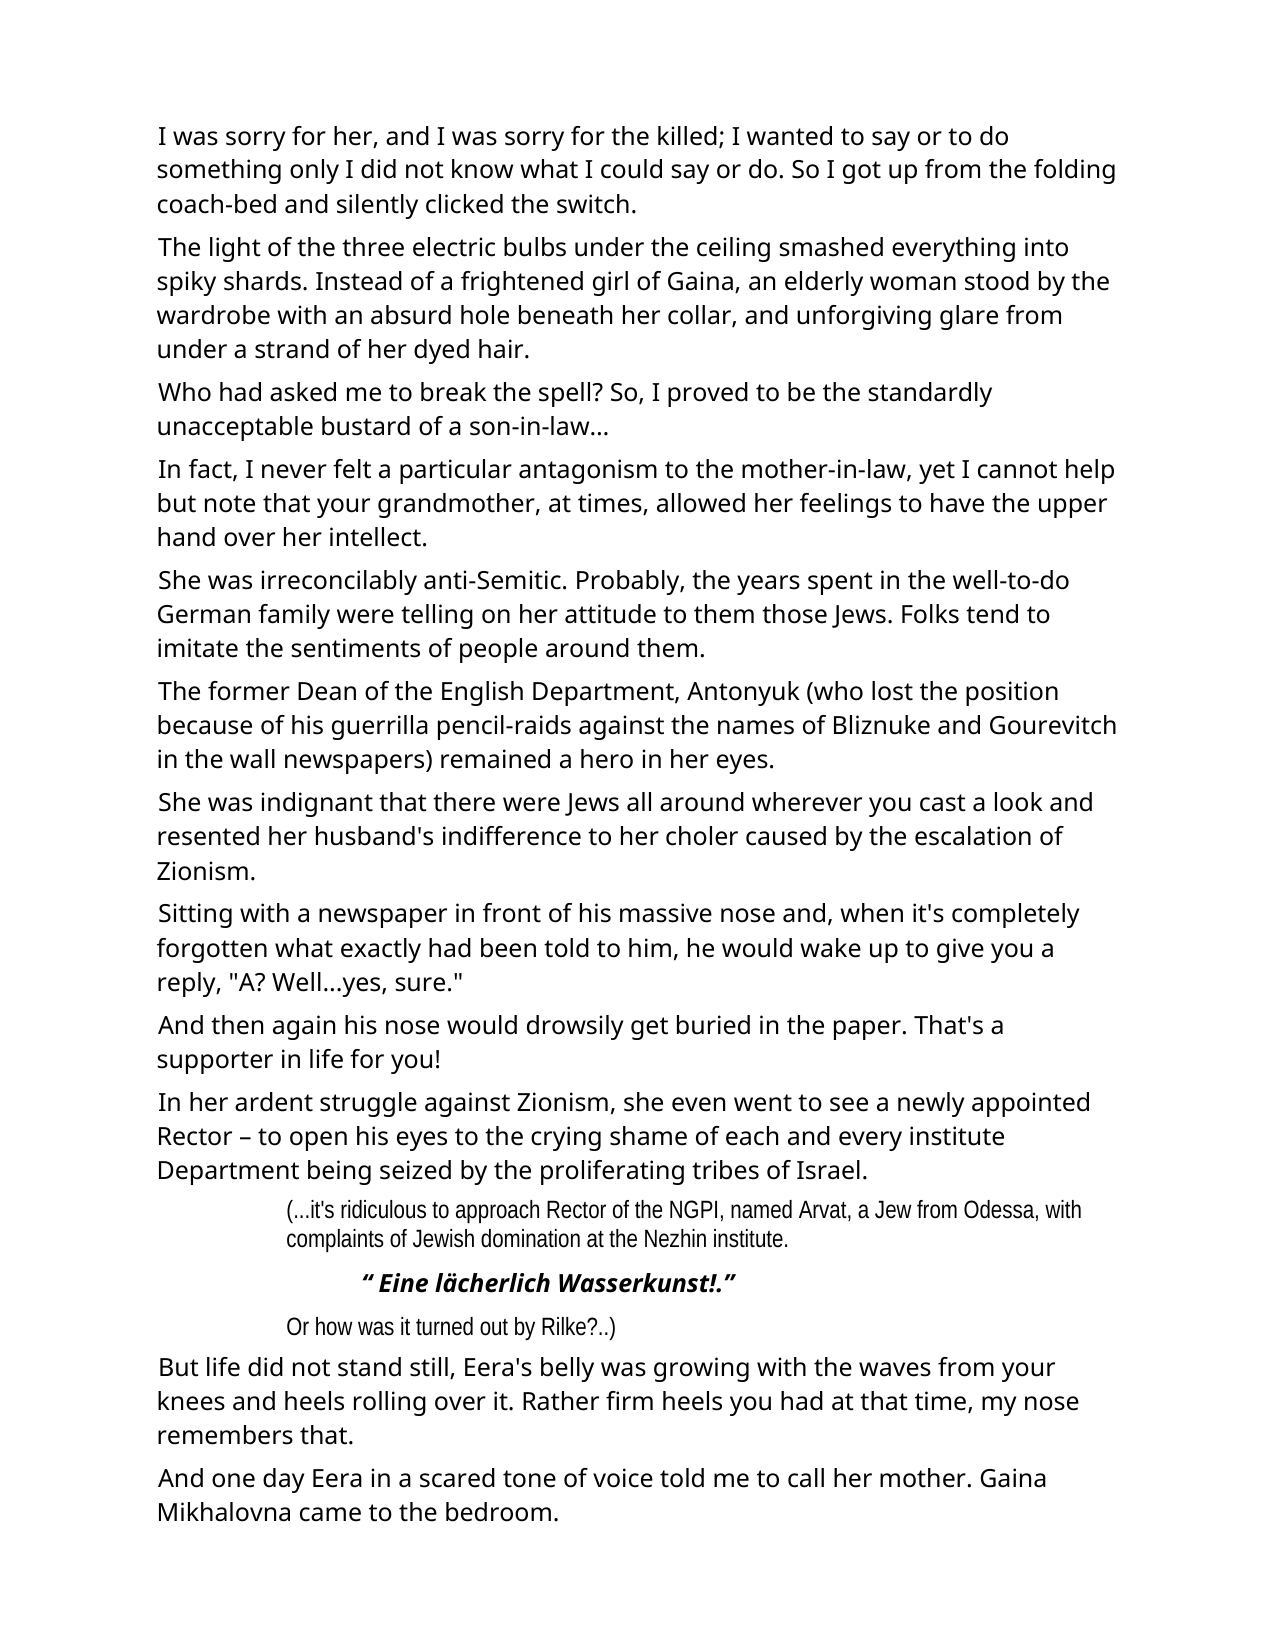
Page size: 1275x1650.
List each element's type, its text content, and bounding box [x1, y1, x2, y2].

text And one day Eera in a scared tone of voice told me to call her mother. Gaina Mikhalovna came to the bedroom. [156, 1461, 1118, 1529]
text She was indignant that there were Jews all around wherever you cast a look and resented her husband's indifference to her choler caused by the escalation of Zionism. [156, 785, 1118, 887]
text The former Dean of the English Department, Antonyuk (who lost the position because of his guerrilla pencil-raids against the names of Bliznuke and Gourevitch in the wall newspapers) remained a hero in her eyes. [156, 674, 1118, 776]
list Or how was it turned out by Rilke?..) [286, 1312, 1118, 1341]
text She was irreconcilably anti-Semitic. Probably, the years spent in the well-to-do German family were telling on her attitude to them those Jews. Folks tend to imitate the sentiments of people around them. [156, 563, 1118, 665]
text Who had asked me to break the spell? So, I proved to be the standardly unacceptable bustard of a son-in-law… [156, 374, 1118, 443]
text Sitting with a newspaper in front of his massive nose and, when it's completely forgotten what exactly had been told to him, he would wake up to give you a reply, "A? Well...yes, sure." [156, 896, 1118, 998]
list (...it's ridiculous to approach Rector of the NGPI, named Arvat, a Jew from Odessa, with complaints of Jewish domination at the Nezhin institute. [286, 1196, 1118, 1253]
text The light of the three electric bulbs under the ceiling smashed everything into spiky shards. Instead of a frightened girl of Gaina, an elderly woman stood by the wardrobe with an absurd hole beneath her collar, and unforgiving glare from under a strand of her dyed hair. [156, 229, 1118, 366]
text But life did not stand still, Eera's belly was growing with the waves from your knees and heels rolling over it. Rather firm heels you had at that time, my nose remembers that. [156, 1349, 1118, 1452]
text “ Eine lächerlich Wasserkunst!.” [286, 1265, 1118, 1299]
text In fact, I never felt a particular antagonism to the mother-in-law, yet I cannot help but note that your grandmother, at times, allowed her feelings to have the upper hand over her intellect. [156, 452, 1118, 554]
text In her ardent struggle against Zionism, she even went to see a newly appointed Rector – to open his eyes to the crying shame of each and every institute Department being seized by the proliferating tribes of Israel. [156, 1084, 1118, 1187]
text I was sorry for her, and I was sorry for the killed; I wanted to say or to do something only I did not know what I could say or do. So I got up from the folding coach-bed and silently clicked the switch. [156, 118, 1118, 220]
text And then again his nose would drowsily get buried in the paper. That's a supporter in life for you! [156, 1007, 1118, 1075]
